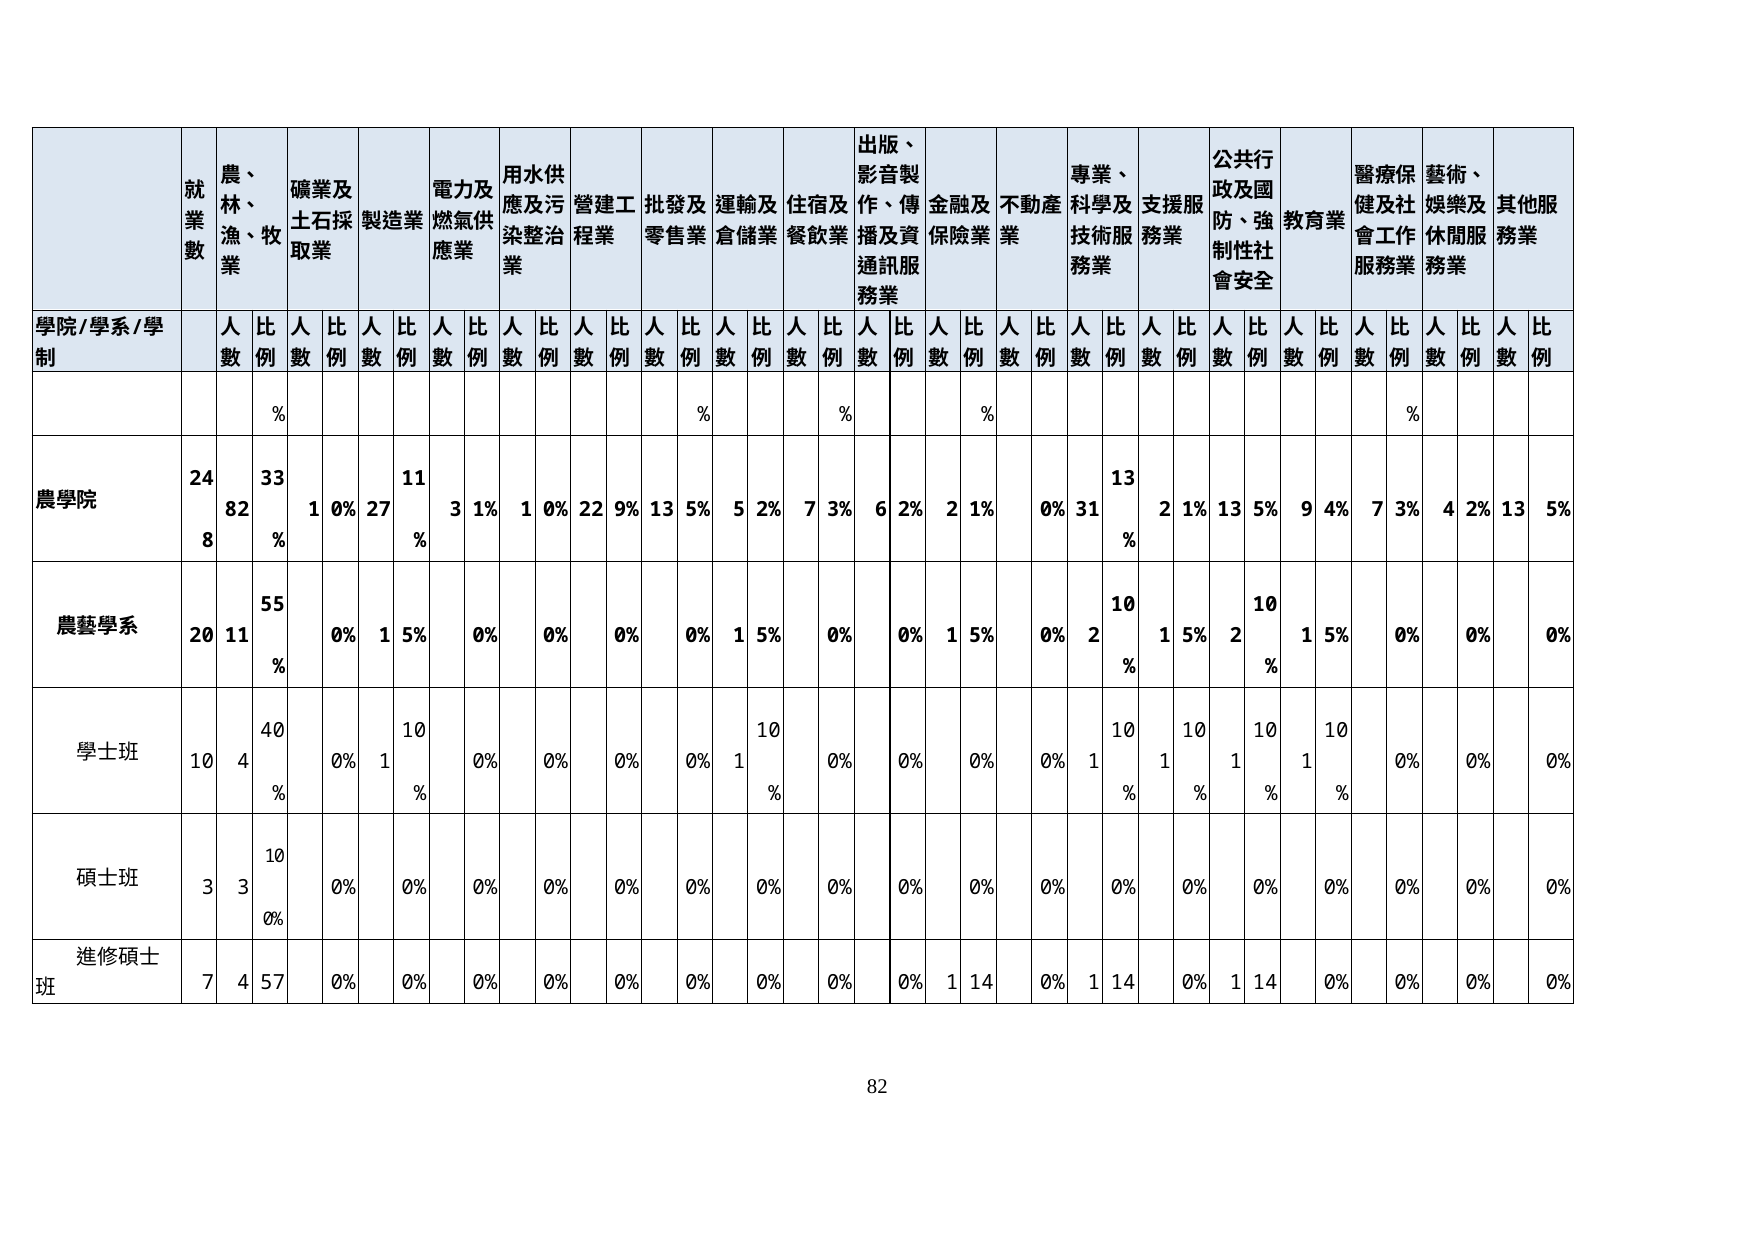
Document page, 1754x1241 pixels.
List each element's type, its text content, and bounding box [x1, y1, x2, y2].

table_cell 0% [465, 940, 499, 1002]
table_cell [1423, 940, 1457, 1002]
table_cell 1 [1210, 940, 1244, 1002]
table_cell [182, 311, 216, 371]
table_cell [571, 814, 606, 939]
table_cell 農藝學系 [33, 562, 181, 687]
table_cell 0% [1529, 688, 1573, 813]
table_cell 0% [891, 688, 925, 813]
table_cell [33, 372, 181, 435]
table_cell 4 [217, 940, 252, 1002]
table_cell [855, 688, 889, 813]
table_cell 0% [819, 940, 854, 1002]
table_cell 11 [217, 562, 252, 687]
table_cell 比例 [253, 311, 287, 371]
table_cell [748, 372, 783, 435]
table_header 批發及零售業 [642, 128, 712, 309]
table_cell [430, 814, 464, 939]
table_cell 人數 [288, 311, 322, 371]
table_cell 2 [1068, 562, 1102, 687]
table_cell 0% [1032, 814, 1067, 939]
table_cell 比例 [748, 311, 783, 371]
table_cell 比例 [1316, 311, 1351, 371]
table_cell 人數 [1068, 311, 1102, 371]
table_cell 1% [465, 436, 499, 561]
table_cell 人數 [784, 311, 818, 371]
table_cell % [961, 372, 996, 435]
table_cell 0% [1529, 562, 1573, 687]
table_cell 5% [678, 436, 712, 561]
table_cell 0% [961, 688, 996, 813]
table_cell [1494, 814, 1528, 939]
table_cell [288, 562, 322, 687]
table_cell 0% [678, 562, 712, 687]
table_cell 14 [1103, 940, 1138, 1002]
table_cell 人數 [217, 311, 252, 371]
table_cell 0% [748, 940, 783, 1002]
table_cell [926, 814, 960, 939]
table_cell 0% [1174, 940, 1209, 1002]
table_cell 人數 [1139, 311, 1173, 371]
table_cell [855, 562, 889, 687]
table_cell [1281, 940, 1315, 1002]
table_cell 33% [253, 436, 287, 561]
table_cell 1 [359, 688, 393, 813]
table_cell 0% [323, 814, 358, 939]
table_cell 0% [1387, 562, 1422, 687]
table_cell 0% [678, 940, 712, 1002]
table_cell 0% [1245, 814, 1280, 939]
table_cell 人數 [997, 311, 1031, 371]
table_cell [1316, 372, 1351, 435]
table_cell 0% [607, 688, 641, 813]
table_cell [607, 372, 641, 435]
table_cell 57 [253, 940, 287, 1002]
table_cell 碩士班 [33, 814, 181, 939]
table_cell 27 [359, 436, 393, 561]
table_cell [571, 562, 606, 687]
table_cell [713, 940, 747, 1002]
table_cell 1 [713, 688, 747, 813]
table_header 就業數 [182, 128, 216, 309]
table_cell [642, 814, 677, 939]
table_cell 人數 [500, 311, 535, 371]
table_cell 22 [571, 436, 606, 561]
table_header 運輸及倉儲業 [713, 128, 783, 309]
table_cell 0% [465, 814, 499, 939]
table_cell 比例 [819, 311, 854, 371]
table_cell 0% [536, 940, 570, 1002]
table_cell [500, 372, 535, 435]
table_cell 5% [1174, 562, 1209, 687]
table_cell 0% [1103, 814, 1138, 939]
table_cell 人數 [359, 311, 393, 371]
table_cell [926, 372, 960, 435]
table_cell 7 [182, 940, 216, 1002]
table_header 教育業 [1281, 128, 1351, 309]
table_header 醫療保健及社會工作服務業 [1352, 128, 1422, 309]
table_cell 0% [1032, 436, 1067, 561]
table_cell 比例 [1387, 311, 1422, 371]
table_cell [1494, 372, 1528, 435]
table_cell 比例 [536, 311, 570, 371]
table_cell 0% [1387, 814, 1422, 939]
table_cell 1 [500, 436, 535, 561]
table_cell 比例 [1458, 311, 1493, 371]
table_cell [1139, 940, 1173, 1002]
table_cell 0% [891, 940, 925, 1002]
table_cell 人數 [926, 311, 960, 371]
table_cell 100% [253, 814, 287, 939]
table_cell [288, 688, 322, 813]
table_header 支援服務業 [1139, 128, 1209, 309]
table_cell [642, 562, 677, 687]
table_cell 0% [1458, 814, 1493, 939]
table_cell [642, 940, 677, 1002]
table_cell 7 [1352, 436, 1386, 561]
table_cell [1494, 940, 1528, 1002]
table_cell 人數 [430, 311, 464, 371]
table_cell 10% [1245, 688, 1280, 813]
table_cell 人數 [1494, 311, 1528, 371]
table_cell 5% [961, 562, 996, 687]
table_cell 0% [323, 688, 358, 813]
table_cell 0% [891, 814, 925, 939]
table_header 金融及保險業 [926, 128, 996, 309]
table_cell 1 [926, 940, 960, 1002]
table_cell 0% [323, 436, 358, 561]
table_cell 進修碩士班 [33, 940, 181, 1002]
table_cell [1529, 372, 1573, 435]
table_cell 人數 [571, 311, 606, 371]
table_cell 比例 [323, 311, 358, 371]
table_cell 人數 [642, 311, 677, 371]
table_header 住宿及餐飲業 [784, 128, 854, 309]
table_cell [359, 940, 393, 1002]
table_cell [1103, 372, 1138, 435]
table_cell 比例 [1174, 311, 1209, 371]
table_cell [784, 688, 818, 813]
table_cell [1281, 814, 1315, 939]
table_cell [784, 372, 818, 435]
table_cell [784, 940, 818, 1002]
table_cell 0% [891, 562, 925, 687]
table_cell 農學院 [33, 436, 181, 561]
table_header 用水供應及污染整治業 [500, 128, 570, 309]
table_cell [997, 940, 1031, 1002]
table_header 專業、科學及技術服務業 [1068, 128, 1138, 309]
table_cell 人數 [1210, 311, 1244, 371]
table_cell 學院/學系/學制 [33, 311, 181, 371]
table_cell 3 [217, 814, 252, 939]
table_cell [1352, 562, 1386, 687]
table_cell 13 [642, 436, 677, 561]
table_cell [713, 372, 747, 435]
table_cell [1352, 940, 1386, 1002]
table_cell 10% [1103, 688, 1138, 813]
table_cell 1 [359, 562, 393, 687]
table_cell 0% [1387, 940, 1422, 1002]
table_cell % [819, 372, 854, 435]
table_cell 0% [323, 940, 358, 1002]
table_cell 比例 [394, 311, 429, 371]
table_cell 11% [394, 436, 429, 561]
table_cell 2% [1458, 436, 1493, 561]
table_cell 0% [1174, 814, 1209, 939]
table_cell 0% [819, 688, 854, 813]
table_cell 0% [678, 688, 712, 813]
table_cell 比例 [1103, 311, 1138, 371]
table_header 電力及燃氣供應業 [430, 128, 499, 309]
table_cell 人數 [1423, 311, 1457, 371]
table_cell 1 [1068, 688, 1102, 813]
table_cell [217, 372, 252, 435]
table_cell [288, 940, 322, 1002]
table_cell 20 [182, 562, 216, 687]
table_cell 10% [394, 688, 429, 813]
table_cell 比例 [465, 311, 499, 371]
table_cell [1139, 814, 1173, 939]
table_cell 2 [1139, 436, 1173, 561]
table_cell [997, 562, 1031, 687]
table_cell 人數 [1352, 311, 1386, 371]
table_cell 人數 [713, 311, 747, 371]
table_cell 5 [713, 436, 747, 561]
table_cell 0% [819, 562, 854, 687]
table_cell [997, 688, 1031, 813]
table_cell [500, 688, 535, 813]
table_cell 1% [961, 436, 996, 561]
table_cell 10% [1103, 562, 1138, 687]
table_cell [500, 562, 535, 687]
table_cell 0% [607, 814, 641, 939]
table_cell [1139, 372, 1173, 435]
table_cell [571, 372, 606, 435]
table_cell [1245, 372, 1280, 435]
table_cell 0% [394, 940, 429, 1002]
table_cell 55% [253, 562, 287, 687]
table_cell 10 [182, 688, 216, 813]
table_cell 0% [465, 562, 499, 687]
table_cell % [678, 372, 712, 435]
table_cell [500, 814, 535, 939]
table_cell 1 [288, 436, 322, 561]
table_cell 0% [1032, 688, 1067, 813]
table_cell 0% [536, 814, 570, 939]
table_cell [465, 372, 499, 435]
table_cell 3 [182, 814, 216, 939]
table_cell 2% [891, 436, 925, 561]
table_cell [1210, 372, 1244, 435]
table_cell 0% [678, 814, 712, 939]
table_cell 0% [1316, 814, 1351, 939]
table_cell 0% [607, 940, 641, 1002]
table_cell 比例 [1032, 311, 1067, 371]
table_cell [571, 688, 606, 813]
table_cell 1 [1210, 688, 1244, 813]
table_cell 0% [1458, 688, 1493, 813]
table_cell [182, 372, 216, 435]
table_cell 0% [394, 814, 429, 939]
table_cell [926, 688, 960, 813]
table_cell 31 [1068, 436, 1102, 561]
table_header 農、林、漁、牧業 [217, 128, 287, 309]
table_cell 比例 [1529, 311, 1573, 371]
table_cell [1281, 372, 1315, 435]
table_cell [500, 940, 535, 1002]
table_cell 82 [217, 436, 252, 561]
table_cell 5% [748, 562, 783, 687]
table_cell 0% [1529, 940, 1573, 1002]
table_cell 1 [1068, 940, 1102, 1002]
table_cell 比例 [607, 311, 641, 371]
table_cell 6 [855, 436, 889, 561]
table_header 不動產業 [997, 128, 1067, 309]
table_cell 40% [253, 688, 287, 813]
table_cell [1458, 372, 1493, 435]
table_cell 0% [1458, 940, 1493, 1002]
table_cell 比例 [1245, 311, 1280, 371]
table_cell [1423, 688, 1457, 813]
table_cell [288, 372, 322, 435]
table_cell [394, 372, 429, 435]
table_header 出版、影音製作、傳播及資通訊服務業 [855, 128, 925, 309]
table_cell 人數 [1281, 311, 1315, 371]
table_header [33, 128, 181, 309]
table_cell [1352, 372, 1386, 435]
table_cell [1352, 688, 1386, 813]
table_cell 13 [1210, 436, 1244, 561]
table_header 藝術、娛樂及休閒服務業 [1423, 128, 1493, 309]
table_cell [430, 688, 464, 813]
table_cell 比例 [678, 311, 712, 371]
table_cell 10% [1174, 688, 1209, 813]
table_cell 0% [1387, 688, 1422, 813]
table_cell 3% [819, 436, 854, 561]
table_cell 1 [1281, 688, 1315, 813]
table_cell 2 [1210, 562, 1244, 687]
table_cell % [253, 372, 287, 435]
table_cell 5% [1316, 562, 1351, 687]
table_cell 10% [748, 688, 783, 813]
table_cell [891, 372, 925, 435]
table_cell 0% [536, 562, 570, 687]
table_cell 人數 [855, 311, 889, 371]
table_cell [1494, 562, 1528, 687]
table_cell 0% [323, 562, 358, 687]
table_cell [359, 814, 393, 939]
table_cell % [1387, 372, 1422, 435]
table_cell [1352, 814, 1386, 939]
table_cell 4% [1316, 436, 1351, 561]
table_cell 14 [1245, 940, 1280, 1002]
table_cell 3 [430, 436, 464, 561]
table_cell 4 [217, 688, 252, 813]
table_cell [642, 372, 677, 435]
table_cell [1068, 814, 1102, 939]
table_cell [784, 814, 818, 939]
table_cell 0% [819, 814, 854, 939]
table_cell 比例 [891, 311, 925, 371]
table_cell 1 [1139, 562, 1173, 687]
table_cell [713, 814, 747, 939]
table_header 製造業 [359, 128, 429, 309]
table_cell 0% [1316, 940, 1351, 1002]
table_cell [1210, 814, 1244, 939]
table_cell 2 [926, 436, 960, 561]
table_cell 4 [1423, 436, 1457, 561]
table_cell [855, 372, 889, 435]
table_cell 5% [1245, 436, 1280, 561]
table_cell 0% [1032, 562, 1067, 687]
table_cell 1 [1139, 688, 1173, 813]
table_cell 1% [1174, 436, 1209, 561]
table_cell 0% [748, 814, 783, 939]
table_cell [323, 372, 358, 435]
table_cell 0% [536, 688, 570, 813]
table_cell [855, 940, 889, 1002]
table_cell 13% [1103, 436, 1138, 561]
table_cell [430, 562, 464, 687]
table_cell 學士班 [33, 688, 181, 813]
table_cell 0% [1032, 940, 1067, 1002]
table_cell [997, 372, 1031, 435]
table_cell [642, 688, 677, 813]
table_cell 1 [1281, 562, 1315, 687]
table_cell 9% [607, 436, 641, 561]
table_cell 2% [748, 436, 783, 561]
table_cell [571, 940, 606, 1002]
table_cell 0% [536, 436, 570, 561]
table_header 營建工程業 [571, 128, 641, 309]
table_cell [997, 814, 1031, 939]
table_cell [536, 372, 570, 435]
table_header 礦業及土石採取業 [288, 128, 358, 309]
table_cell [1423, 562, 1457, 687]
table_cell 3% [1387, 436, 1422, 561]
table_cell [359, 372, 393, 435]
table_cell [784, 562, 818, 687]
table_cell 13 [1494, 436, 1528, 561]
table_cell [1068, 372, 1102, 435]
table_cell [430, 372, 464, 435]
table_cell 10% [1245, 562, 1280, 687]
table_cell 1 [713, 562, 747, 687]
table_cell [288, 814, 322, 939]
table_cell 0% [1458, 562, 1493, 687]
table_header 公共行政及國防、強制性社會安全 [1210, 128, 1280, 309]
table_cell [1423, 372, 1457, 435]
table_cell [430, 940, 464, 1002]
table_cell 1 [926, 562, 960, 687]
table_cell 10% [1316, 688, 1351, 813]
table_cell [997, 436, 1031, 561]
table_cell [1032, 372, 1067, 435]
table_cell 5% [1529, 436, 1573, 561]
table_cell 14 [961, 940, 996, 1002]
table_cell 0% [1529, 814, 1573, 939]
table_cell 7 [784, 436, 818, 561]
table_cell 0% [961, 814, 996, 939]
table_cell [855, 814, 889, 939]
table_cell [1494, 688, 1528, 813]
table_header 其他服務業 [1494, 128, 1573, 309]
table_cell 0% [607, 562, 641, 687]
table_cell 248 [182, 436, 216, 561]
table_cell 0% [465, 688, 499, 813]
table_cell 5% [394, 562, 429, 687]
table_cell 9 [1281, 436, 1315, 561]
table_cell [1174, 372, 1209, 435]
table_cell [1423, 814, 1457, 939]
table_cell 比例 [961, 311, 996, 371]
